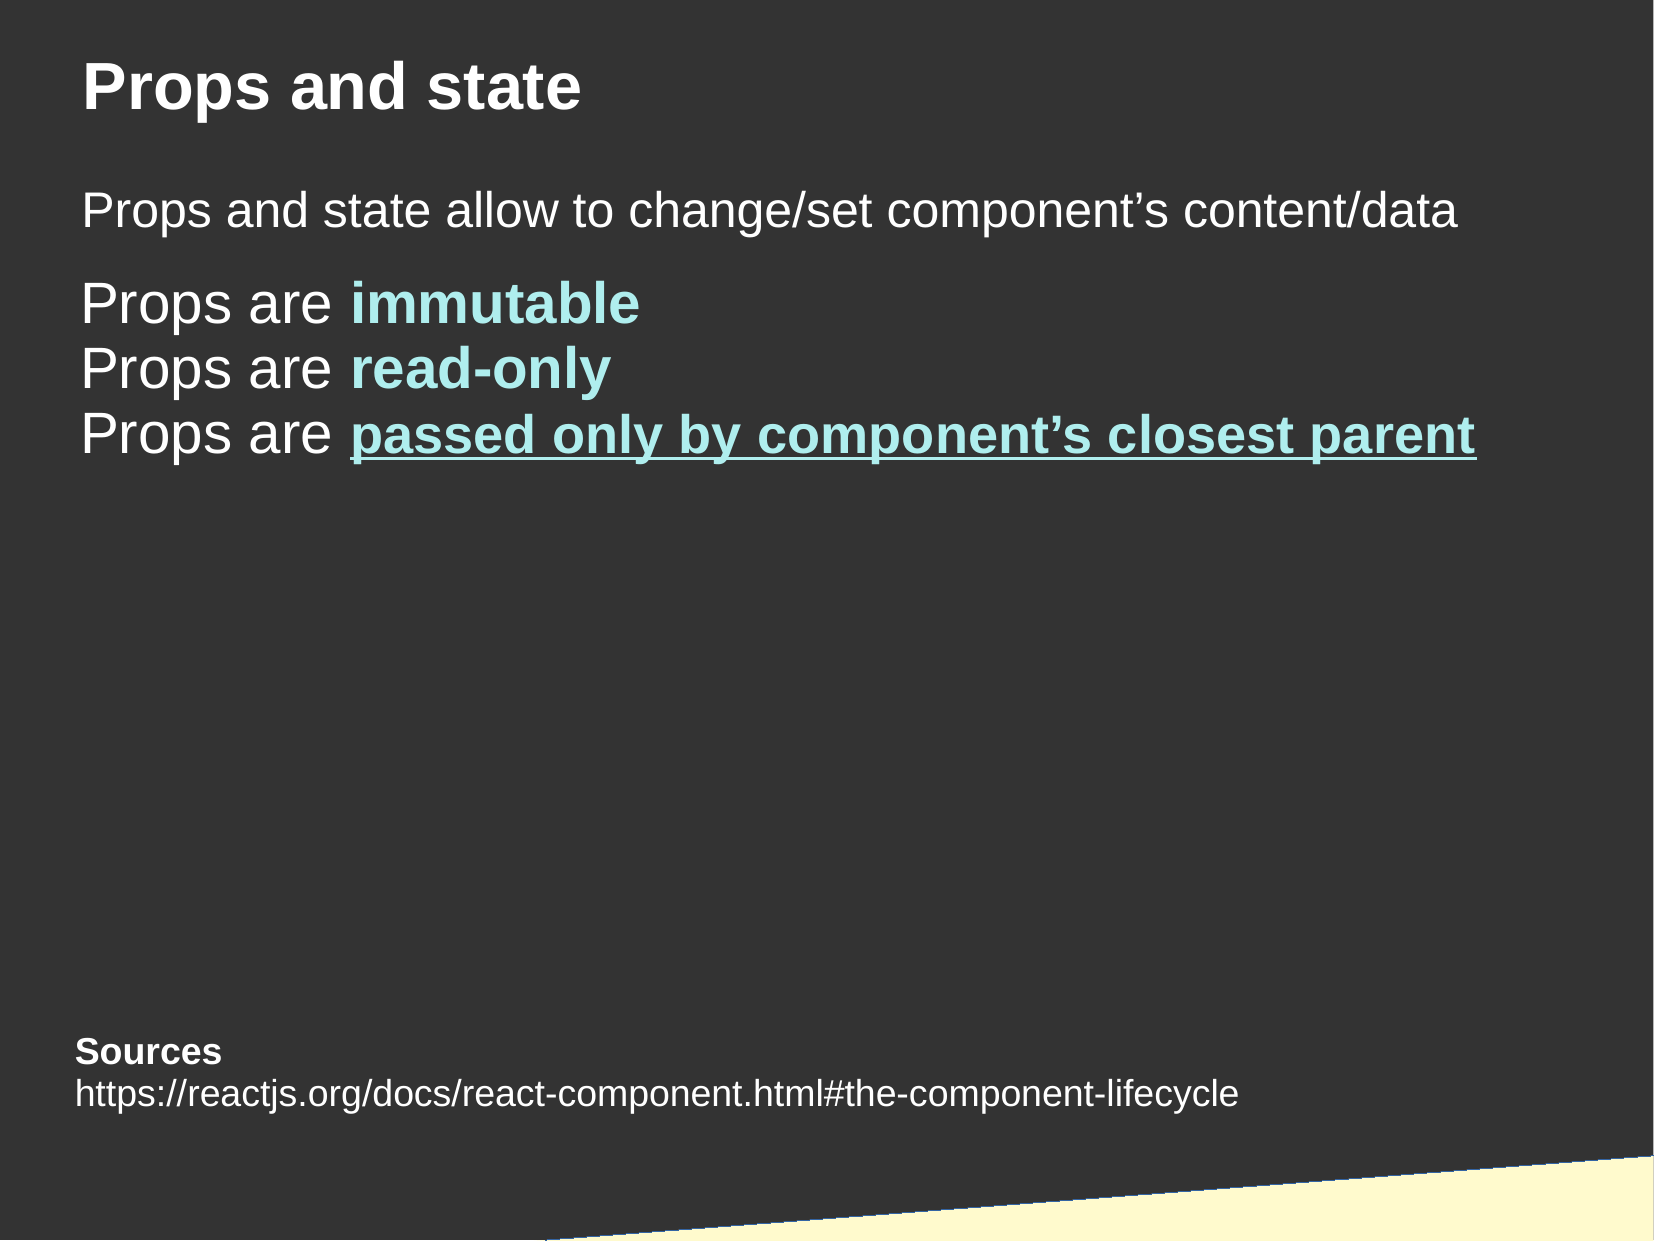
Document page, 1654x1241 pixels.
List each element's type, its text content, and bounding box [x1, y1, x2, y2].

title Props and state [82, 49, 1571, 257]
text_box [533, 1155, 1654, 1241]
text_box Sources https://reactjs.org/docs/react-component.html#the-component-lifecycle [60, 1023, 1546, 1241]
title Props are immutable Props are read-only Props are passed only by component’s closest parent [80, 271, 1653, 738]
title Props and state allow to change/set component’s content/data [81, 182, 1546, 271]
